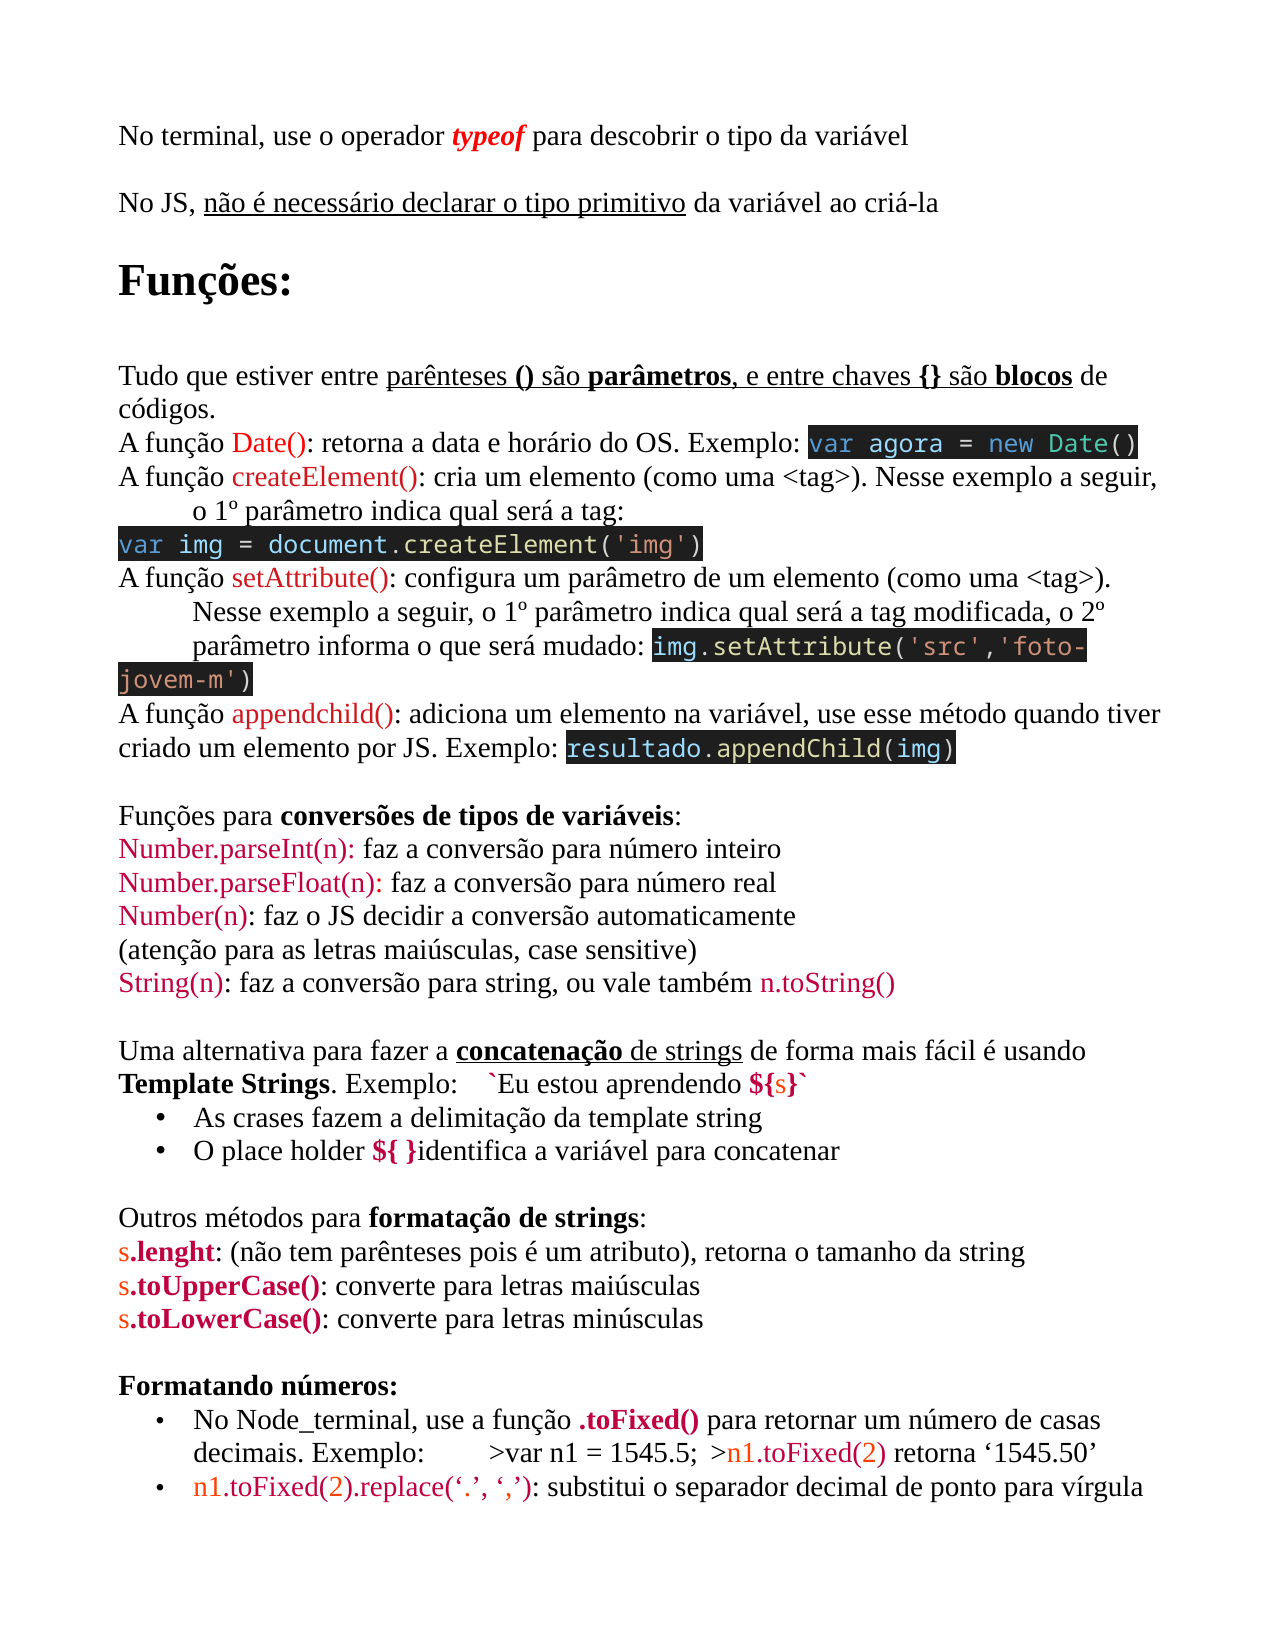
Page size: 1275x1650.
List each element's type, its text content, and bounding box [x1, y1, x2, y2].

text Tudo que estiver entre parênteses () são parâmetros, e entre chaves {} são blocos de códigos. [118, 358, 1176, 425]
text s.toUpperCase(): converte para letras maiúsculas [118, 1268, 1176, 1301]
text No terminal, use o operador typeof para descobrir o tipo da variável [118, 118, 1176, 152]
text String(n): faz a conversão para string, ou vale também n.toString() [118, 966, 1176, 999]
text Uma alternativa para fazer a concatenação de strings de forma mais fácil é usando Template Strings. Exemplo: `Eu estou aprendendo ${s}` [118, 1033, 1199, 1100]
list O place holder ${ }identifica a variável para concatenar [156, 1133, 1176, 1167]
text s.toLowerCase(): converte para letras minúsculas [118, 1301, 1176, 1335]
text Number(n): faz o JS decidir a conversão automaticamente [118, 898, 1176, 932]
text s.lenght: (não tem parênteses pois é um atributo), retorna o tamanho da string [118, 1234, 1176, 1268]
list No Node_terminal, use a função .toFixed() para retornar um número de casas decimais. Exemplo: >var n1 = 1545.5; >n1.toFixed(2) retorna ‘1545.50’ [156, 1402, 1176, 1469]
text A função appendchild(): adiciona um elemento na variável, use esse método quando tiver criado um elemento por JS. Exemplo: resultado.appendChild(img) [118, 696, 1176, 764]
text Funções: [118, 252, 1176, 305]
text Number.parseFloat(n): faz a conversão para número real [118, 865, 1176, 898]
text Funções para conversões de tipos de variáveis: [118, 798, 1176, 831]
list n1.toFixed(2).replace(‘.’, ‘,’): substitui o separador decimal de ponto para vírgula [156, 1469, 1176, 1502]
text A função createElement(): cria um elemento (como uma <tag>). Nesse exemplo a seguir, o 1º parâmetro indica qual será a tag: var img = document.createElement('img') [118, 459, 1176, 561]
text (atenção para as letras maiúsculas, case sensitive) [118, 932, 1176, 966]
text Formatando números: [118, 1368, 1176, 1402]
text A função Date(): retorna a data e horário do OS. Exemplo: var agora = new Date() [118, 425, 1176, 459]
text Number.parseInt(n): faz a conversão para número inteiro [118, 831, 1176, 865]
text Outros métodos para formatação de strings: [118, 1201, 1176, 1234]
text A função setAttribute(): configura um parâmetro de um elemento (como uma <tag>). Nesse exemplo a seguir, o 1º parâmetro indica qual será a tag modificada, o 2º parâmetro informa o que será mudado: img.setAttribute('src','foto-jovem-m') [118, 561, 1176, 696]
list As crases fazem a delimitação da template string [156, 1100, 1176, 1133]
text No JS, não é necessário declarar o tipo primitivo da variável ao criá-la [118, 185, 1176, 219]
